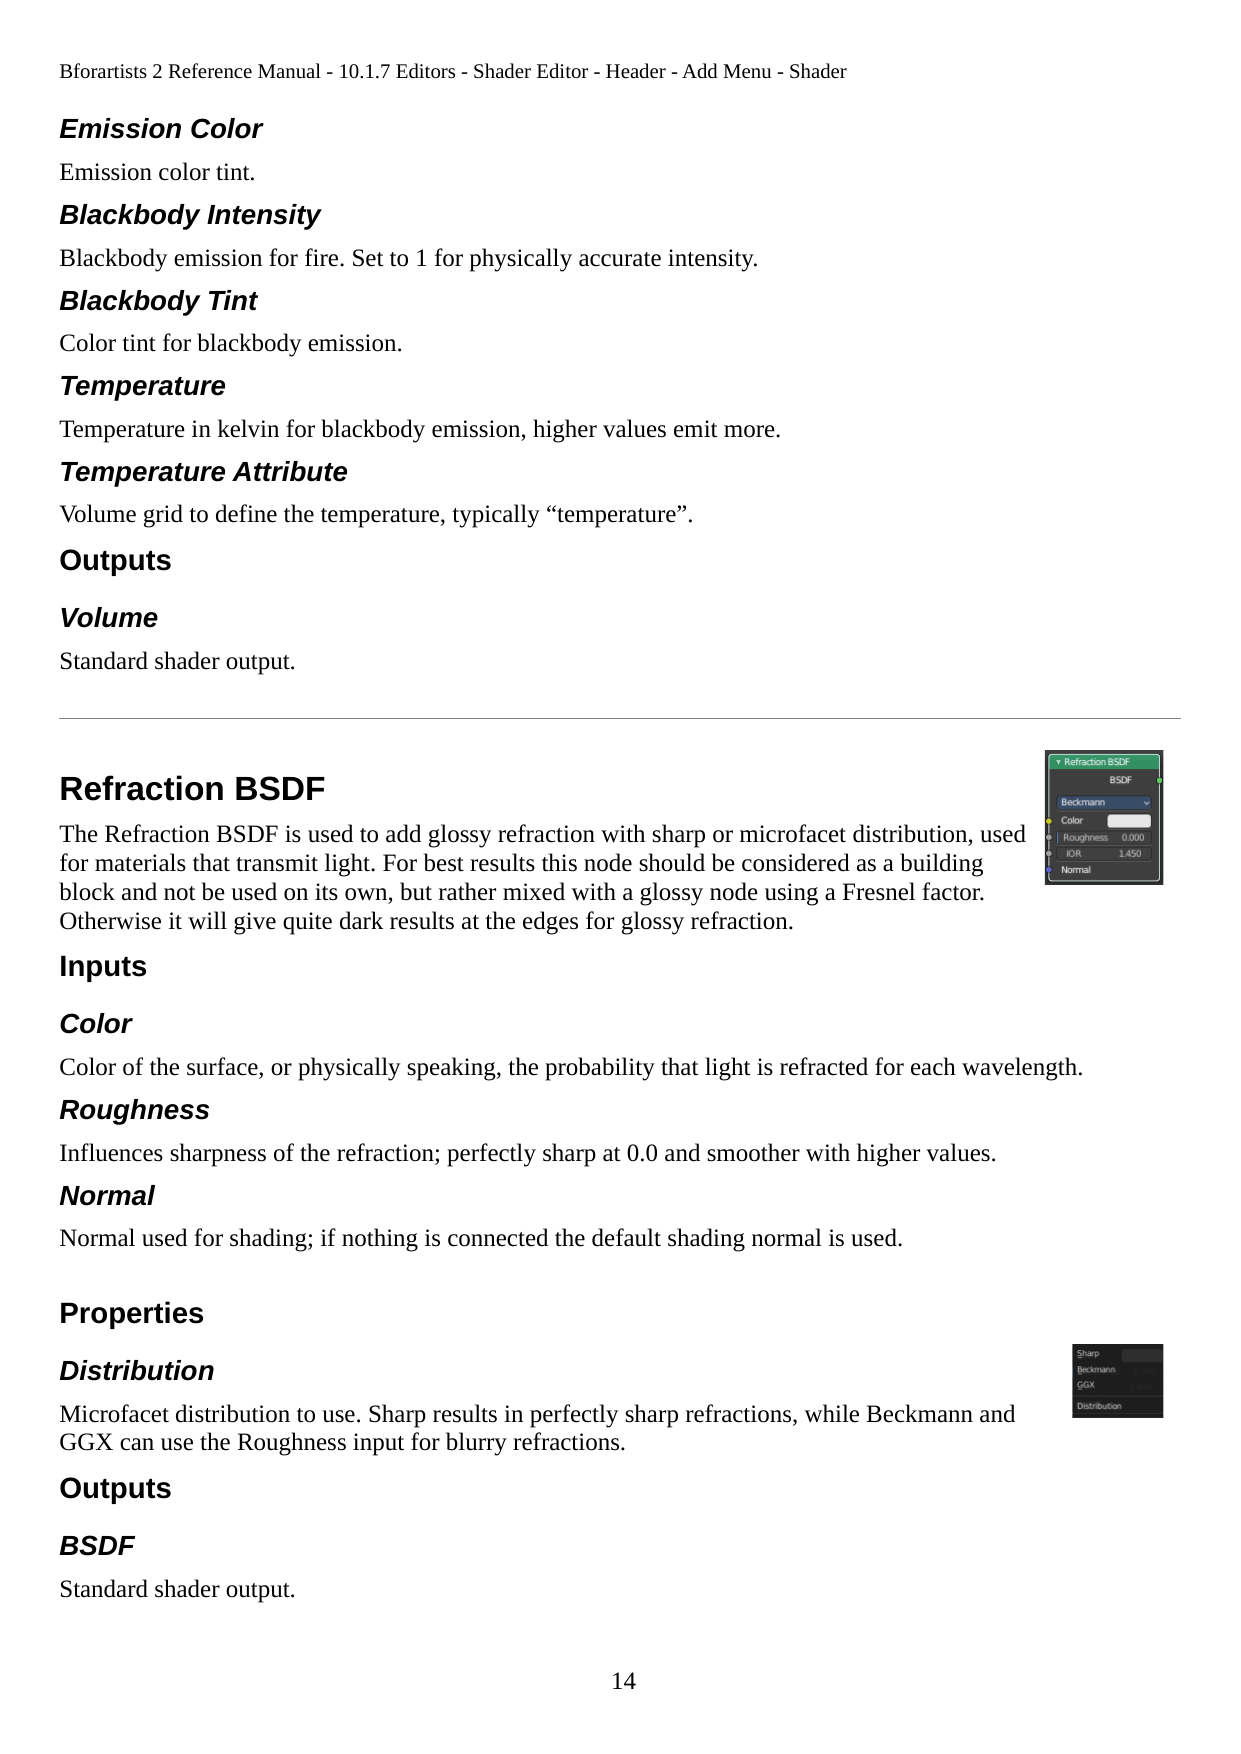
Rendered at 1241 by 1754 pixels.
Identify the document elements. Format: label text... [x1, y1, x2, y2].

subtitle Temperature Attribute [59, 455, 1181, 487]
subtitle Normal [59, 1179, 1181, 1211]
picture [1072, 1344, 1164, 1418]
subtitle BSDF [59, 1529, 1181, 1561]
subtitle Distribution [59, 1354, 1072, 1386]
subtitle Color [59, 1008, 1181, 1040]
text Blackbody emission for fire. Set to 1 for physically accurate intensity. [59, 243, 1181, 271]
subtitle Properties [59, 1296, 1181, 1329]
subtitle Blackbody Tint [59, 284, 1181, 316]
subtitle [1164, 1354, 1181, 1386]
text Standard shader output. [59, 646, 1181, 675]
subtitle [1164, 768, 1181, 807]
text Microfacet distribution to use. Sharp results in perfectly sharp refractions, while Beckmann and GGX can use the Roughness input for blurry refractions. [59, 1399, 1181, 1456]
text Volume grid to define the temperature, typically “temperature”. [59, 499, 1181, 528]
subtitle Emission Color [59, 113, 1181, 144]
subtitle Volume [59, 602, 1181, 633]
text Standard shader output. [59, 1574, 1181, 1603]
subtitle Outputs [59, 543, 1181, 577]
text Temperature in kelvin for blackbody emission, higher values emit more. [59, 414, 1181, 443]
text Color tint for blackbody emission. [59, 328, 1181, 357]
text Normal used for shading; if nothing is connected the default shading normal is used. [59, 1223, 1181, 1252]
picture [1044, 750, 1164, 885]
text Influences sharpness of the refraction; perfectly sharp at 0.0 and smoother with higher values. [59, 1138, 1181, 1167]
subtitle Temperature [59, 369, 1181, 401]
subtitle Outputs [59, 1471, 1181, 1504]
text Emission color tint. [59, 157, 1181, 186]
text The Refraction BSDF is used to add glossy refraction with sharp or microfacet distribution, used for materials that transmit light. For best results this node should be considered as a building block and not be used on its own, but rather mixed with a glossy node using a Fresnel factor. Otherwise it will give quite dark results at the edges for glossy refraction. [59, 819, 1181, 934]
subtitle Inputs [59, 949, 1181, 983]
text Color of the surface, or physically speaking, the probability that light is refracted for each wavelength. [59, 1052, 1181, 1081]
subtitle Refraction BSDF [59, 768, 1044, 807]
subtitle Roughness [59, 1093, 1181, 1125]
subtitle Blackbody Intensity [59, 198, 1181, 230]
